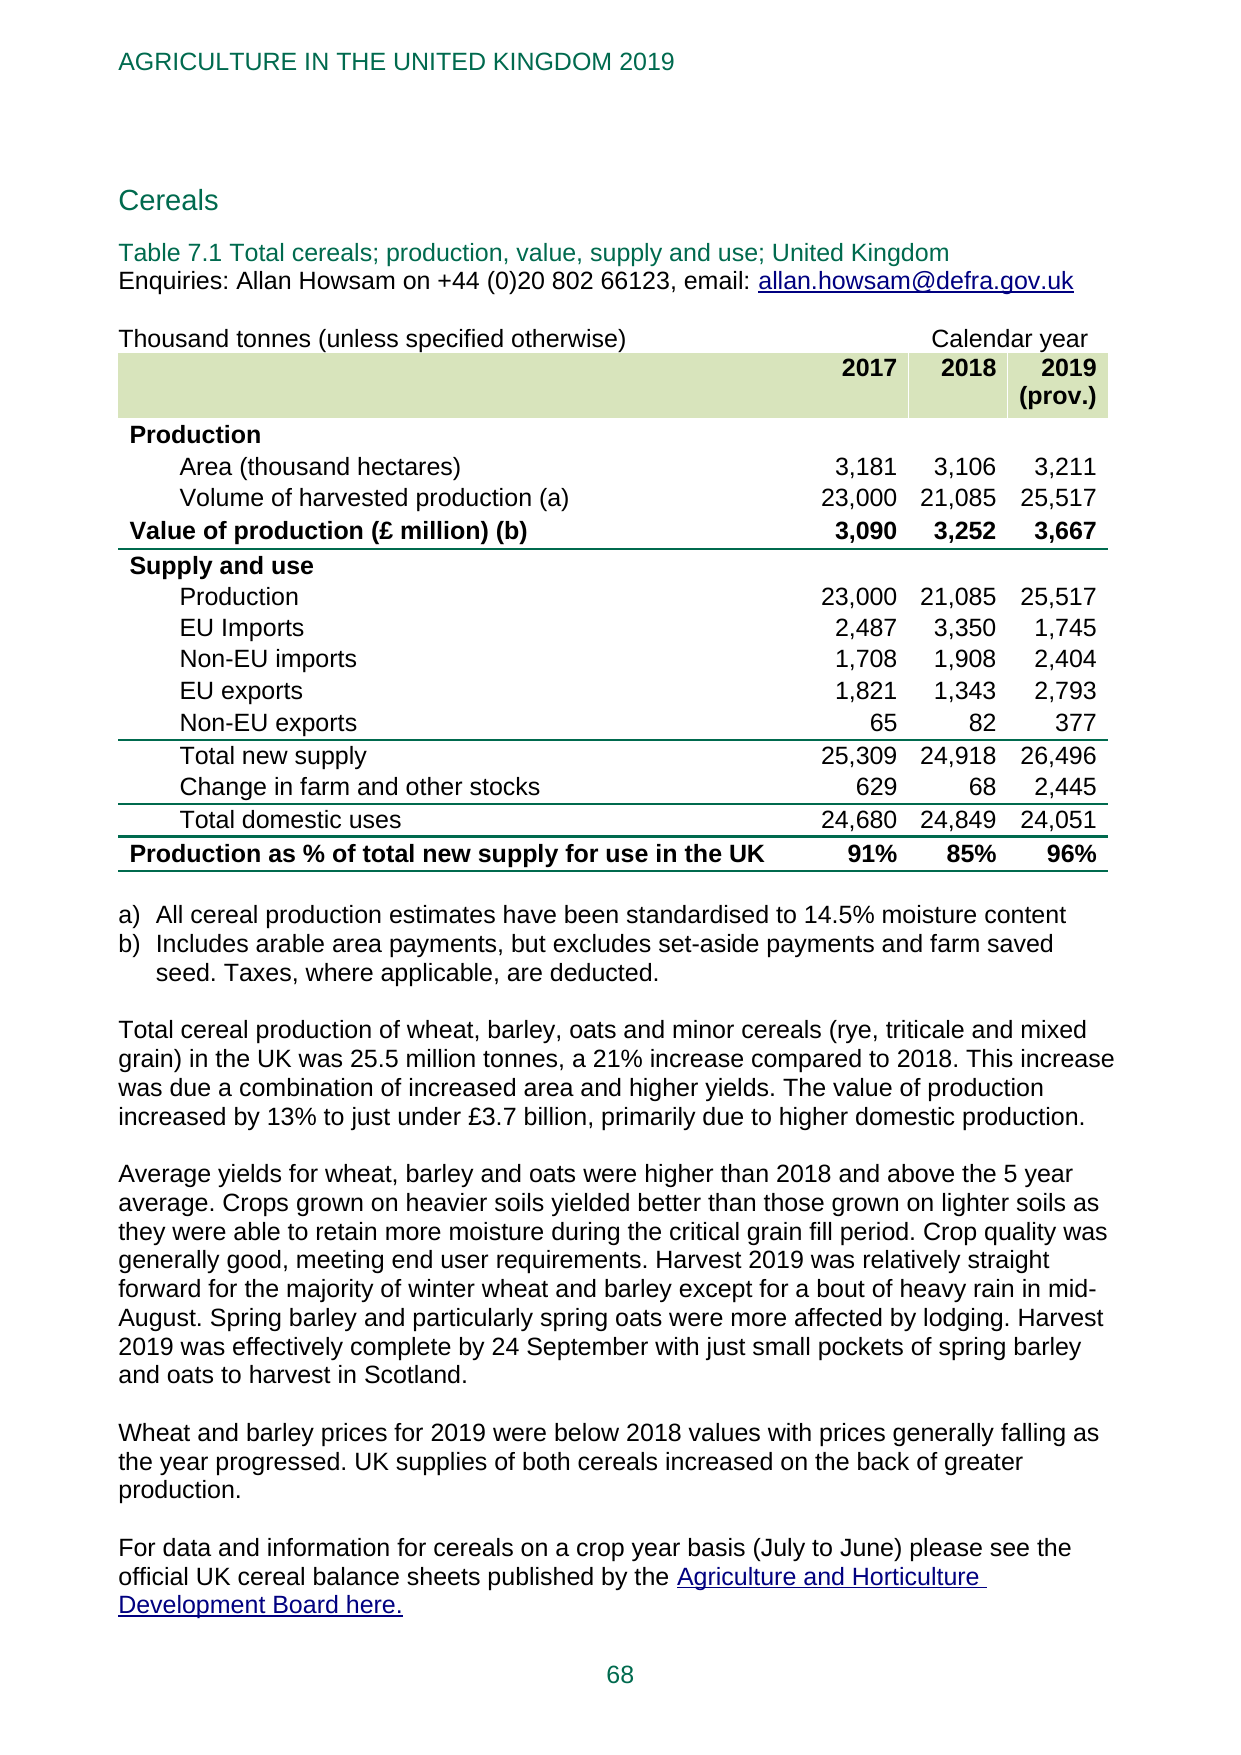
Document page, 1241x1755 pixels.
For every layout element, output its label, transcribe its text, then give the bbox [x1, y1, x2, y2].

table_cell [1008, 418, 1108, 451]
table_cell 1,908 [909, 643, 1007, 674]
table_header 2018 [909, 353, 1007, 418]
table_cell [809, 418, 908, 451]
table_cell 3,350 [909, 612, 1007, 643]
text Enquiries: Allan Howsam on +44 (0)20 802 66123, email: allan.howsam@defra.gov.uk [118, 266, 1122, 295]
table_cell 91% [809, 838, 908, 870]
table_cell Non-EU exports [118, 706, 809, 738]
table_cell 1,708 [809, 643, 908, 674]
subtitle Table 7.1 Total cereals; production, value, supply and use; United Kingdom [118, 237, 1122, 266]
table_cell Supply and use [118, 550, 809, 581]
table_cell 23,000 [809, 482, 908, 513]
table_cell 3,667 [1008, 514, 1108, 548]
table_cell 25,517 [1008, 482, 1108, 513]
table_cell 3,090 [809, 514, 908, 548]
table_cell 25,309 [809, 741, 908, 770]
table_cell 3,252 [909, 514, 1007, 548]
table_cell 24,680 [809, 805, 908, 835]
list Includes arable area payments, but excludes set-aside payments and farm saved seed. Taxes, where applicable, are deducted. [118, 929, 1122, 987]
table_cell 21,085 [909, 482, 1007, 513]
table_cell 3,181 [809, 451, 908, 482]
table_header 2019 (prov.) [1008, 353, 1108, 418]
table_cell 68 [909, 770, 1007, 802]
table_cell 2,487 [809, 612, 908, 643]
table_cell Area (thousand hectares) [118, 451, 809, 482]
table_cell Value of production (£ million) (b) [118, 514, 809, 548]
subtitle Cereals [118, 183, 1122, 217]
table_cell EU exports [118, 674, 809, 706]
text Wheat and barley prices for 2019 were below 2018 values with prices generally falling as the year progressed. UK supplies of both cereals increased on the back of greater production. [118, 1418, 1122, 1504]
table_cell Total new supply [118, 741, 809, 770]
table_cell 1,343 [909, 674, 1007, 706]
text For data and information for cereals on a crop year basis (July to June) please see the official UK cereal balance sheets published by the Agriculture and Horticulture Development Board here. [118, 1533, 1122, 1619]
table_cell 96% [1008, 838, 1108, 870]
table_cell 2,793 [1008, 674, 1108, 706]
table_header [118, 353, 809, 418]
list All cereal production estimates have been standardised to 14.5% moisture content [118, 901, 1122, 929]
text Average yields for wheat, barley and oats were higher than 2018 and above the 5 year average. Crops grown on heavier soils yielded better than those grown on lighter soils as they were able to retain more moisture during the critical grain fill period. Crop quality was generally good, meeting end user requirements. Harvest 2019 was relatively straight forward for the majority of winter wheat and barley except for a bout of heavy rain in mid- August. Spring barley and particularly spring oats were more affected by lodging. Harvest 2019 was effectively complete by 24 September with just small pockets of spring barley and oats to harvest in Scotland. [118, 1159, 1122, 1389]
table_cell Non-EU imports [118, 643, 809, 674]
table_header 2017 [809, 353, 908, 418]
table_cell 82 [909, 706, 1007, 738]
table_cell 21,085 [909, 581, 1007, 612]
table_cell 24,051 [1008, 805, 1108, 835]
table_cell 65 [809, 706, 908, 738]
table_cell 2,404 [1008, 643, 1108, 674]
table_cell Production [118, 418, 809, 451]
table_cell 85% [909, 838, 1007, 870]
table_cell EU Imports [118, 612, 809, 643]
table_cell 23,000 [809, 581, 908, 612]
table_cell [909, 418, 1007, 451]
table_cell Volume of harvested production (a) [118, 482, 809, 513]
table_cell 2,445 [1008, 770, 1108, 802]
table_cell 1,821 [809, 674, 908, 706]
table_cell Total domestic uses [118, 805, 809, 835]
table_cell [909, 550, 1007, 581]
text Total cereal production of wheat, barley, oats and minor cereals (rye, triticale and mixed grain) in the UK was 25.5 million tonnes, a 21% increase compared to 2018. This increase was due a combination of increased area and higher yields. The value of production increased by 13% to just under £3.7 billion, primarily due to higher domestic production. [118, 1016, 1122, 1131]
table_cell 1,745 [1008, 612, 1108, 643]
table_cell 629 [809, 770, 908, 802]
table_cell 24,918 [909, 741, 1007, 770]
table_cell 26,496 [1008, 741, 1108, 770]
table_cell [1008, 550, 1108, 581]
table_cell 25,517 [1008, 581, 1108, 612]
table_cell 24,849 [909, 805, 1007, 835]
table_cell Production [118, 581, 809, 612]
table_cell [809, 550, 908, 581]
table_cell 377 [1008, 706, 1108, 738]
table_cell 3,106 [909, 451, 1007, 482]
text Thousand tonnes (unless specified otherwise) Calendar year [118, 324, 1122, 352]
table_cell Production as % of total new supply for use in the UK [118, 838, 809, 870]
table_cell 3,211 [1008, 451, 1108, 482]
table_cell Change in farm and other stocks [118, 770, 809, 802]
